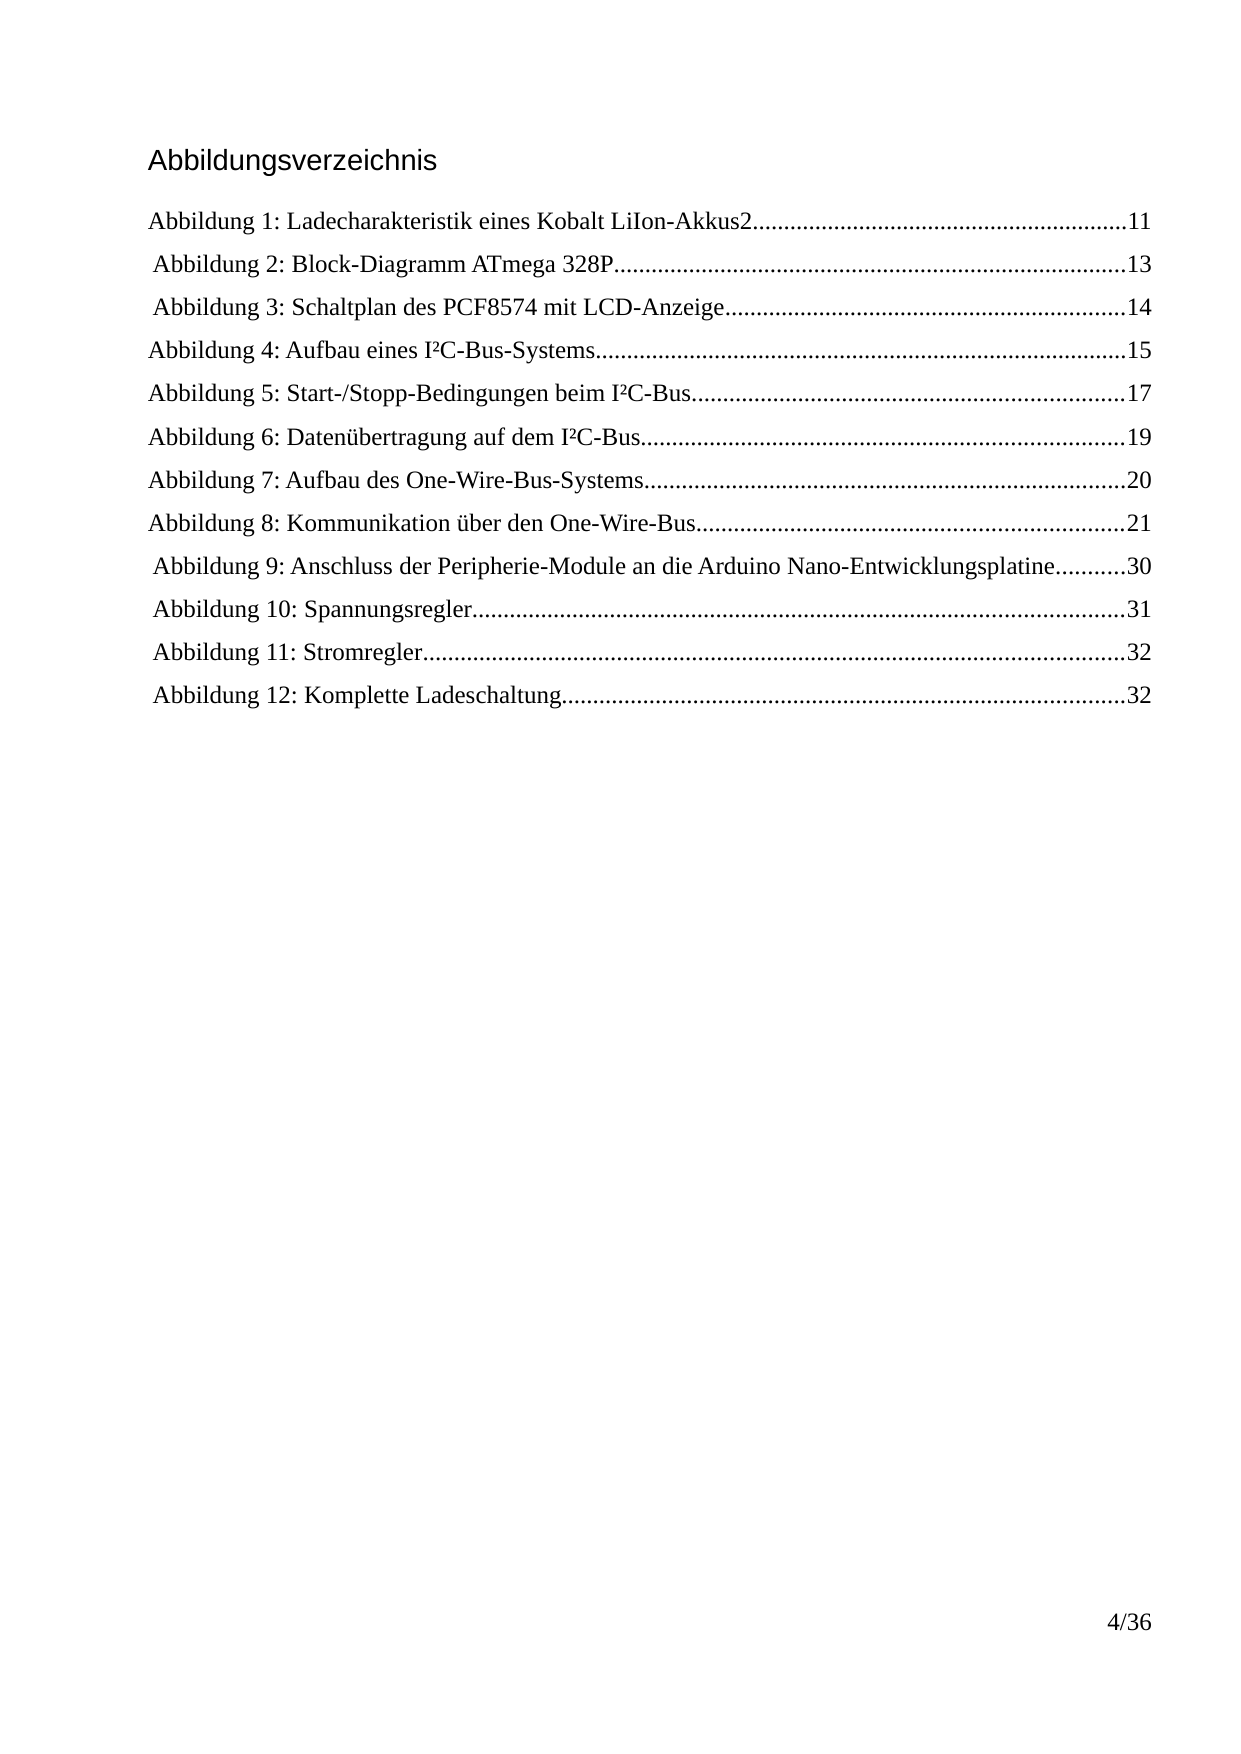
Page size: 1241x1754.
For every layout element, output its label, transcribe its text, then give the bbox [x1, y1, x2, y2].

text Abbildung 1: Ladecharakteristik eines Kobalt LiIon-Akkus2 11 [148, 206, 1152, 235]
text Abbildung 11: Stromregler 32 [148, 637, 1152, 666]
text Abbildung 9: Anschluss der Peripherie-Module an die Arduino Nano-Entwicklungsplatine 30 [148, 551, 1152, 580]
text Abbildung 12: Komplette Ladeschaltung 32 [148, 680, 1152, 709]
text Abbildung 3: Schaltplan des PCF8574 mit LCD-Anzeige 14 [148, 292, 1152, 321]
text Abbildung 8: Kommunikation über den One-Wire-Bus 21 [148, 508, 1152, 537]
text Abbildung 5: Start-/Stopp-Bedingungen beim I²C-Bus. 17 [148, 378, 1152, 407]
text Abbildung 6: Datenübertragung auf dem I²C-Bus 19 [148, 422, 1152, 450]
text Abbildung 10: Spannungsregler 31 [148, 594, 1152, 623]
text Abbildung 7: Aufbau des One-Wire-Bus-Systems 20 [148, 465, 1152, 493]
subtitle Abbildungsverzeichnis [148, 143, 1152, 177]
text Abbildung 2: Block-Diagramm ATmega 328P 13 [148, 249, 1152, 278]
text Abbildung 4: Aufbau eines I²C-Bus-Systems 15 [148, 335, 1152, 364]
